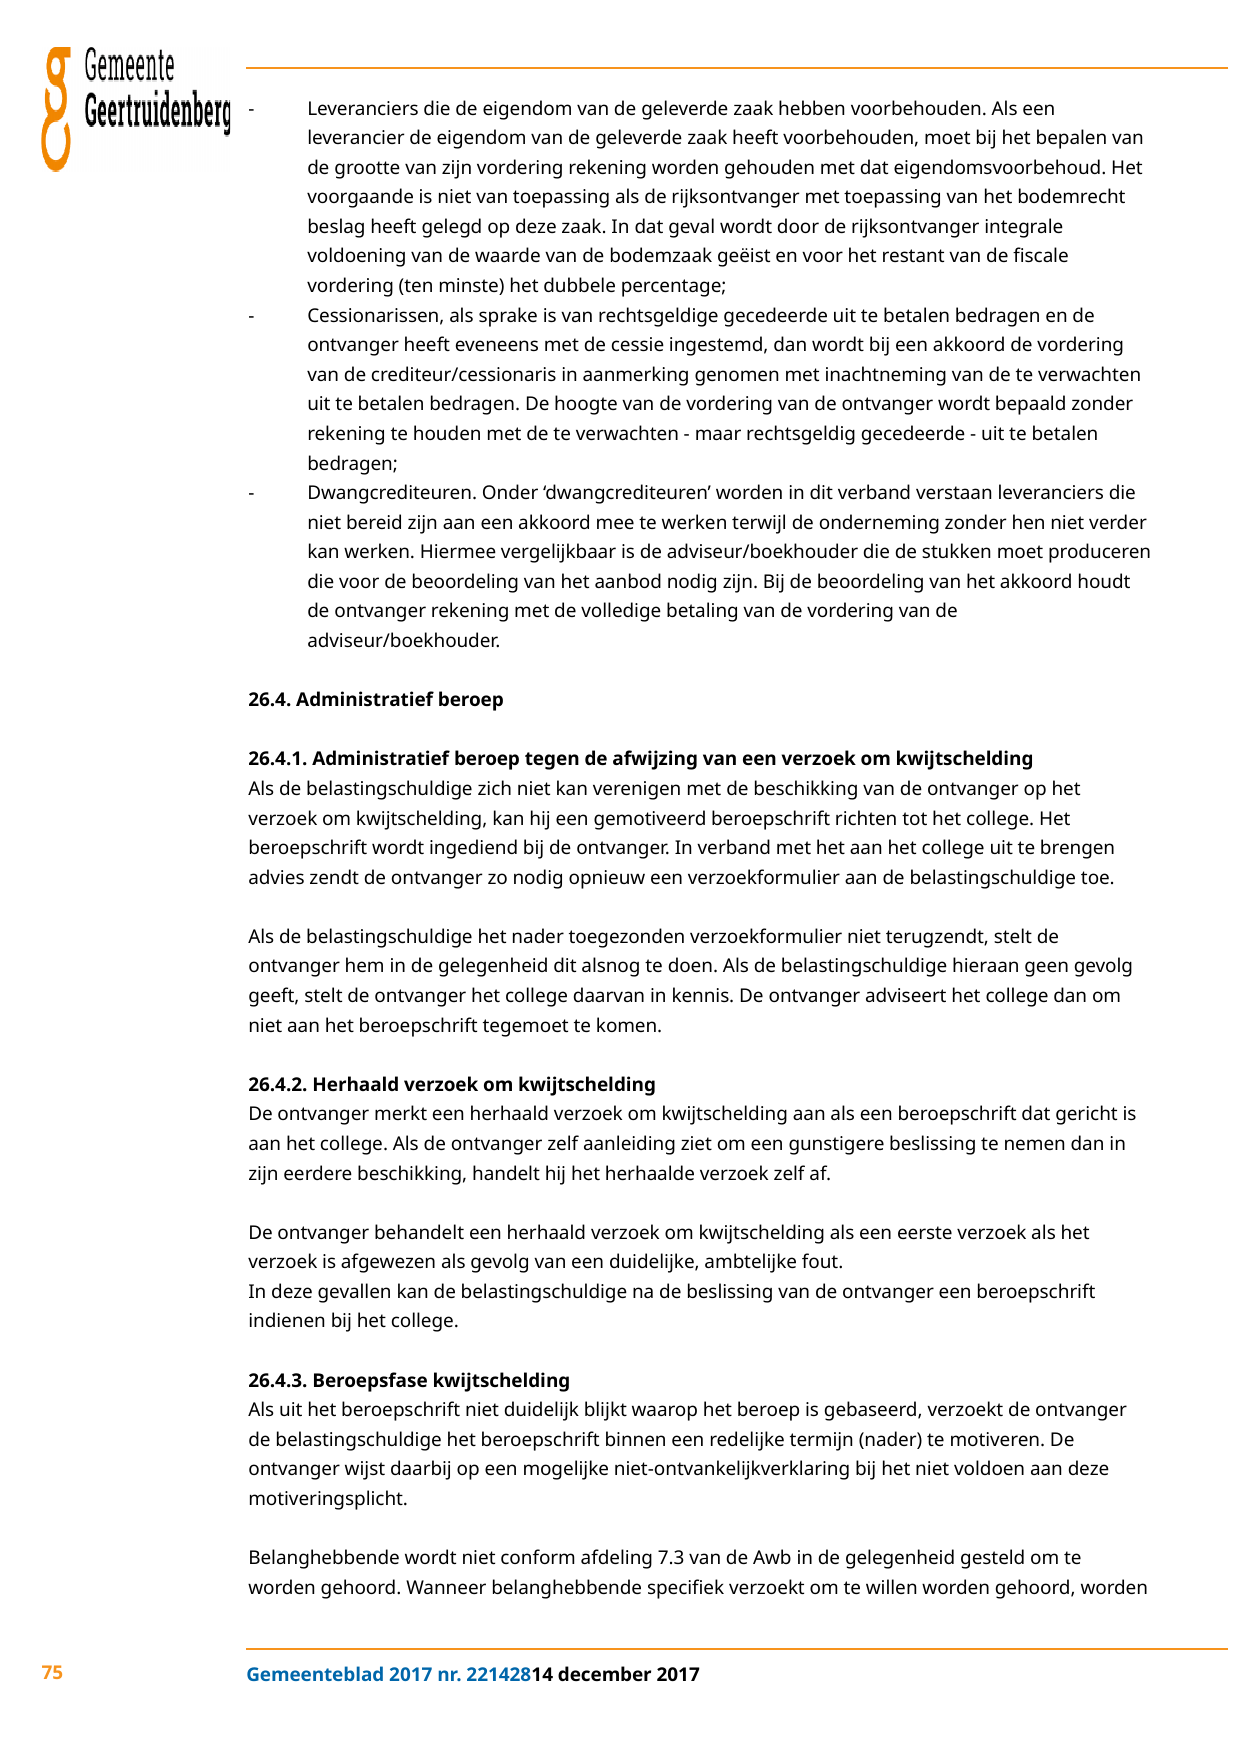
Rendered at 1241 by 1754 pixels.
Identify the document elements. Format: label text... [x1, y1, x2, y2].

list Dwangcrediteuren. Onder ‘dwangcrediteuren’ worden in dit verband verstaan leveranciers die niet bereid zijn aan een akkoord mee te werken terwijl de onderneming zonder hen niet verder kan werken. Hiermee vergelijkbaar is de adviseur/boekhouder die de stukken moet produceren die voor de beoordeling van het aanbod nodig zijn. Bij de beoordeling van het akkoord houdt de ontvanger rekening met de volledige betaling van de vordering van de adviseur/boekhouder. [248, 479, 1152, 653]
list Cessionarissen, als sprake is van rechtsgeldige gecedeerde uit te betalen bedragen en de ontvanger heeft eveneens met de cessie ingestemd, dan wordt bij een akkoord de vordering van de crediteur/cessionaris in aanmerking genomen met inachtneming van de te verwachten uit te betalen bedragen. De hoogte van de vordering van de ontvanger wordt bepaald zonder rekening te houden met de te verwachten - maar rechtsgeldig gecedeerde - uit te betalen bedragen; [248, 302, 1152, 476]
list Leveranciers die de eigendom van de geleverde zaak hebben voorbehouden. Als een leverancier de eigendom van de geleverde zaak heeft voorbehouden, moet bij het bepalen van de grootte van zijn vordering rekening worden gehouden met dat eigendomsvoorbehoud. Het voorgaande is niet van toepassing als de rijksontvanger met toepassing van het bodemrecht beslag heeft gelegd op deze zaak. In dat geval wordt door de rijksontvanger integrale voldoening van de waarde van de bodemzaak geëist en voor het restant van de fiscale vordering (ten minste) het dubbele percentage; [248, 95, 1152, 298]
text Als uit het beroepschrift niet duidelijk blijkt waarop het beroep is gebaseerd, verzoekt de ontvanger de belastingschuldige het beroepschrift binnen een redelijke termijn (nader) te motiveren. De ontvanger wijst daarbij op een mogelijke niet-ontvankelijkverklaring bij het niet voldoen aan deze motiveringsplicht. [248, 1396, 1152, 1511]
text 26.4. Administratief beroep [248, 686, 1152, 712]
text Belanghebbende wordt niet conform afdeling 7.3 van de Awb in de gelegenheid gesteld om te worden gehoord. Wanneer belanghebbende specifiek verzoekt om te willen worden gehoord, worden [248, 1544, 1152, 1600]
text De ontvanger behandelt een herhaald verzoek om kwijtschelding als een eerste verzoek als het verzoek is afgewezen als gevolg van een duidelijke, ambtelijke fout. [248, 1219, 1152, 1274]
text In deze gevallen kan de belastingschuldige na de beslissing van de ontvanger een beroepschrift indienen bij het college. [248, 1278, 1152, 1333]
text De ontvanger merkt een herhaald verzoek om kwijtschelding aan als een beroepschrift dat gericht is aan het college. Als de ontvanger zelf aanleiding ziet om een gunstigere beslissing te nemen dan in zijn eerdere beschikking, handelt hij het herhaalde verzoek zelf af. [248, 1101, 1152, 1186]
text Als de belastingschuldige het nader toegezonden verzoekformulier niet terugzendt, stelt de ontvanger hem in de gelegenheid dit alsnog te doen. Als de belastingschuldige hieraan geen gevolg geeft, stelt de ontvanger het college daarvan in kennis. De ontvanger adviseert het college dan om niet aan het beroepschrift tegemoet te komen. [248, 923, 1152, 1038]
text 26.4.2. Herhaald verzoek om kwijtschelding [248, 1071, 1152, 1097]
text 26.4.3. Beroepsfase kwijtschelding [248, 1367, 1152, 1393]
picture [41, 47, 231, 172]
text 26.4.1. Administratief beroep tegen de afwijzing van een verzoek om kwijtschelding [248, 746, 1152, 771]
text Als de belastingschuldige zich niet kan verenigen met de beschikking van de ontvanger op het verzoek om kwijtschelding, kan hij een gemotiveerd beroepschrift richten tot het college. Het beroepschrift wordt ingediend bij de ontvanger. In verband met het aan het college uit te brengen advies zendt de ontvanger zo nodig opnieuw een verzoekformulier aan de belastingschuldige toe. [248, 775, 1152, 890]
